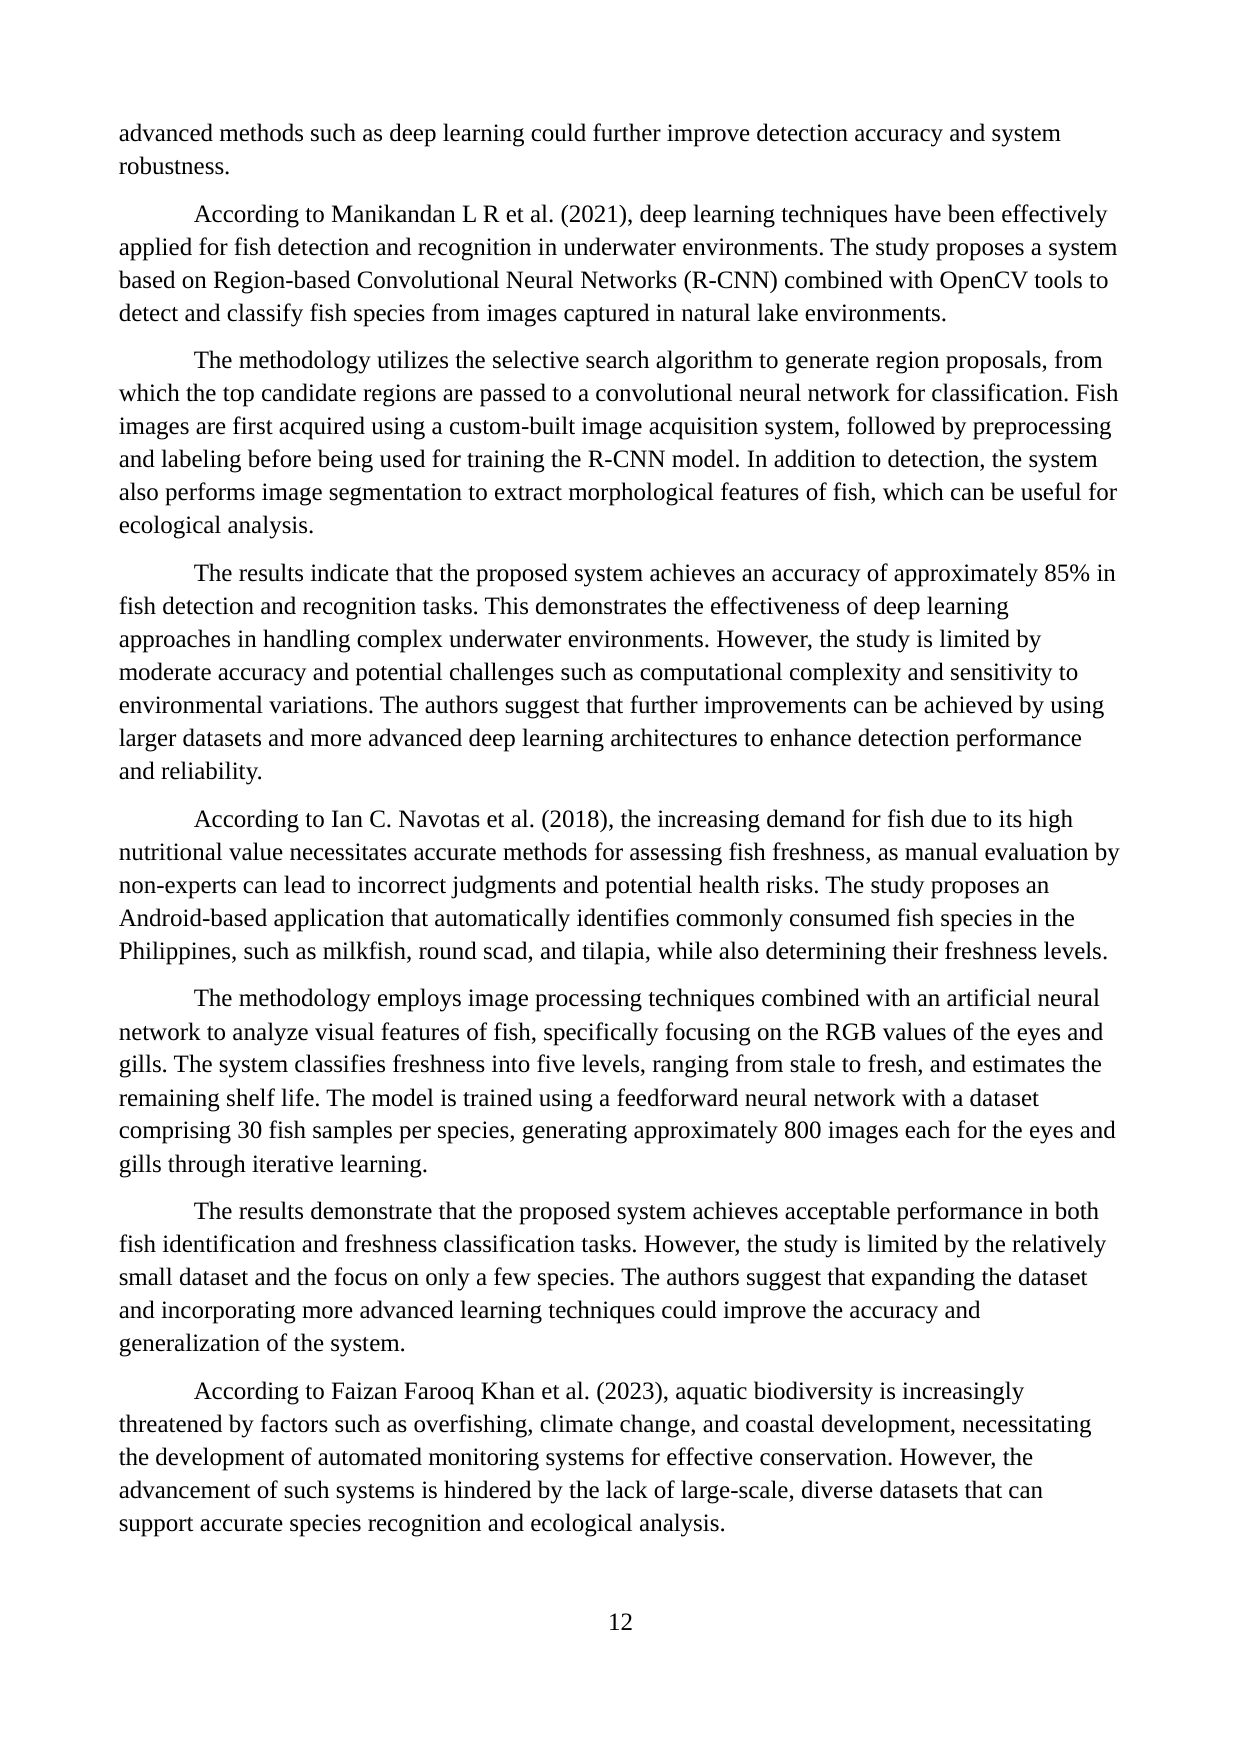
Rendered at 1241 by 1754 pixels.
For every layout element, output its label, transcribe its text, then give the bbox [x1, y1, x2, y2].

text According to Faizan Farooq Khan et al. (2023), aquatic biodiversity is increasingly threatened by factors such as overfishing, climate change, and coastal development, necessitating the development of automated monitoring systems for effective conservation. However, the advancement of such systems is hindered by the lack of large-scale, diverse datasets that can support accurate species recognition and ecological analysis. [118, 1376, 1122, 1537]
text The methodology employs image processing techniques combined with an artificial neural network to analyze visual features of fish, specifically focusing on the RGB values of the eyes and gills. The system classifies freshness into five levels, ranging from stale to fresh, and estimates the remaining shelf life. The model is trained using a feedforward neural network with a dataset comprising 30 fish samples per species, generating approximately 800 images each for the eyes and gills through iterative learning. [118, 983, 1122, 1177]
text The results demonstrate that the proposed system achieves acceptable performance in both fish identification and freshness classification tasks. However, the study is limited by the relatively small dataset and the focus on only a few species. The authors suggest that expanding the dataset and incorporating more advanced learning techniques could improve the accuracy and generalization of the system. [118, 1196, 1122, 1357]
text The results indicate that the proposed system achieves an accuracy of approximately 85% in fish detection and recognition tasks. This demonstrates the effectiveness of deep learning approaches in handling complex underwater environments. However, the study is limited by moderate accuracy and potential challenges such as computational complexity and sensitivity to environmental variations. The authors suggest that further improvements can be achieved by using larger datasets and more advanced deep learning architectures to enhance detection performance and reliability. [118, 558, 1122, 785]
text According to Ian C. Navotas et al. (2018), the increasing demand for fish due to its high nutritional value necessitates accurate methods for assessing fish freshness, as manual evaluation by non-experts can lead to incorrect judgments and potential health risks. The study proposes an Android-based application that automatically identifies commonly consumed fish species in the Philippines, such as milkfish, round scad, and tilapia, while also determining their freshness levels. [118, 804, 1122, 965]
text According to Manikandan L R et al. (2021), deep learning techniques have been effectively applied for fish detection and recognition in underwater environments. The study proposes a system based on Region-based Convolutional Neural Networks (R-CNN) combined with OpenCV tools to detect and classify fish species from images captured in natural lake environments. [118, 199, 1122, 327]
text The methodology utilizes the selective search algorithm to generate region proposals, from which the top candidate regions are passed to a convolutional neural network for classification. Fish images are first acquired using a custom-built image acquisition system, followed by preprocessing and labeling before being used for training the R-CNN model. In addition to detection, the system also performs image segmentation to extract morphological features of fish, which can be useful for ecological analysis. [118, 345, 1122, 539]
text advanced methods such as deep learning could further improve detection accuracy and system robustness. [118, 118, 1122, 180]
